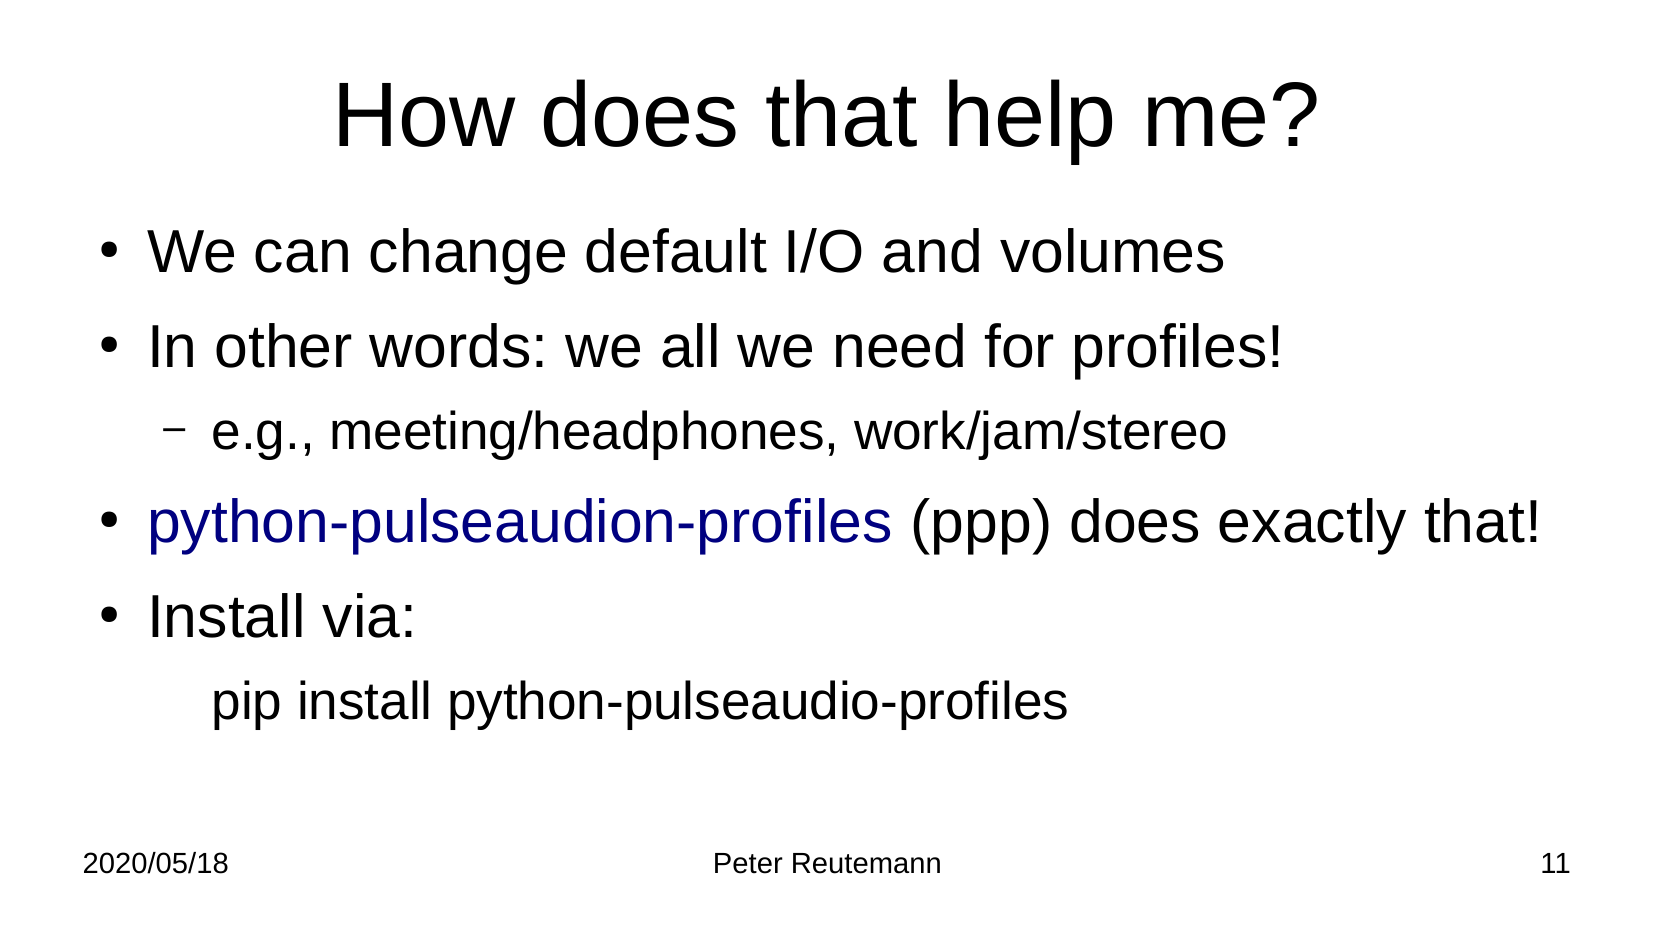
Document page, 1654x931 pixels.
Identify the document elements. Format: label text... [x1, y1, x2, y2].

title How does that help me? [82, 37, 1571, 193]
list We can change default I/O and volumes In other words: we all we need for profiles! e.g., meeting/headphones, work/jam/stereo python-pulseaudion-profiles (ppp) does exactly that! Install via: pip install python-pulseaudio-profiles [82, 217, 1571, 758]
